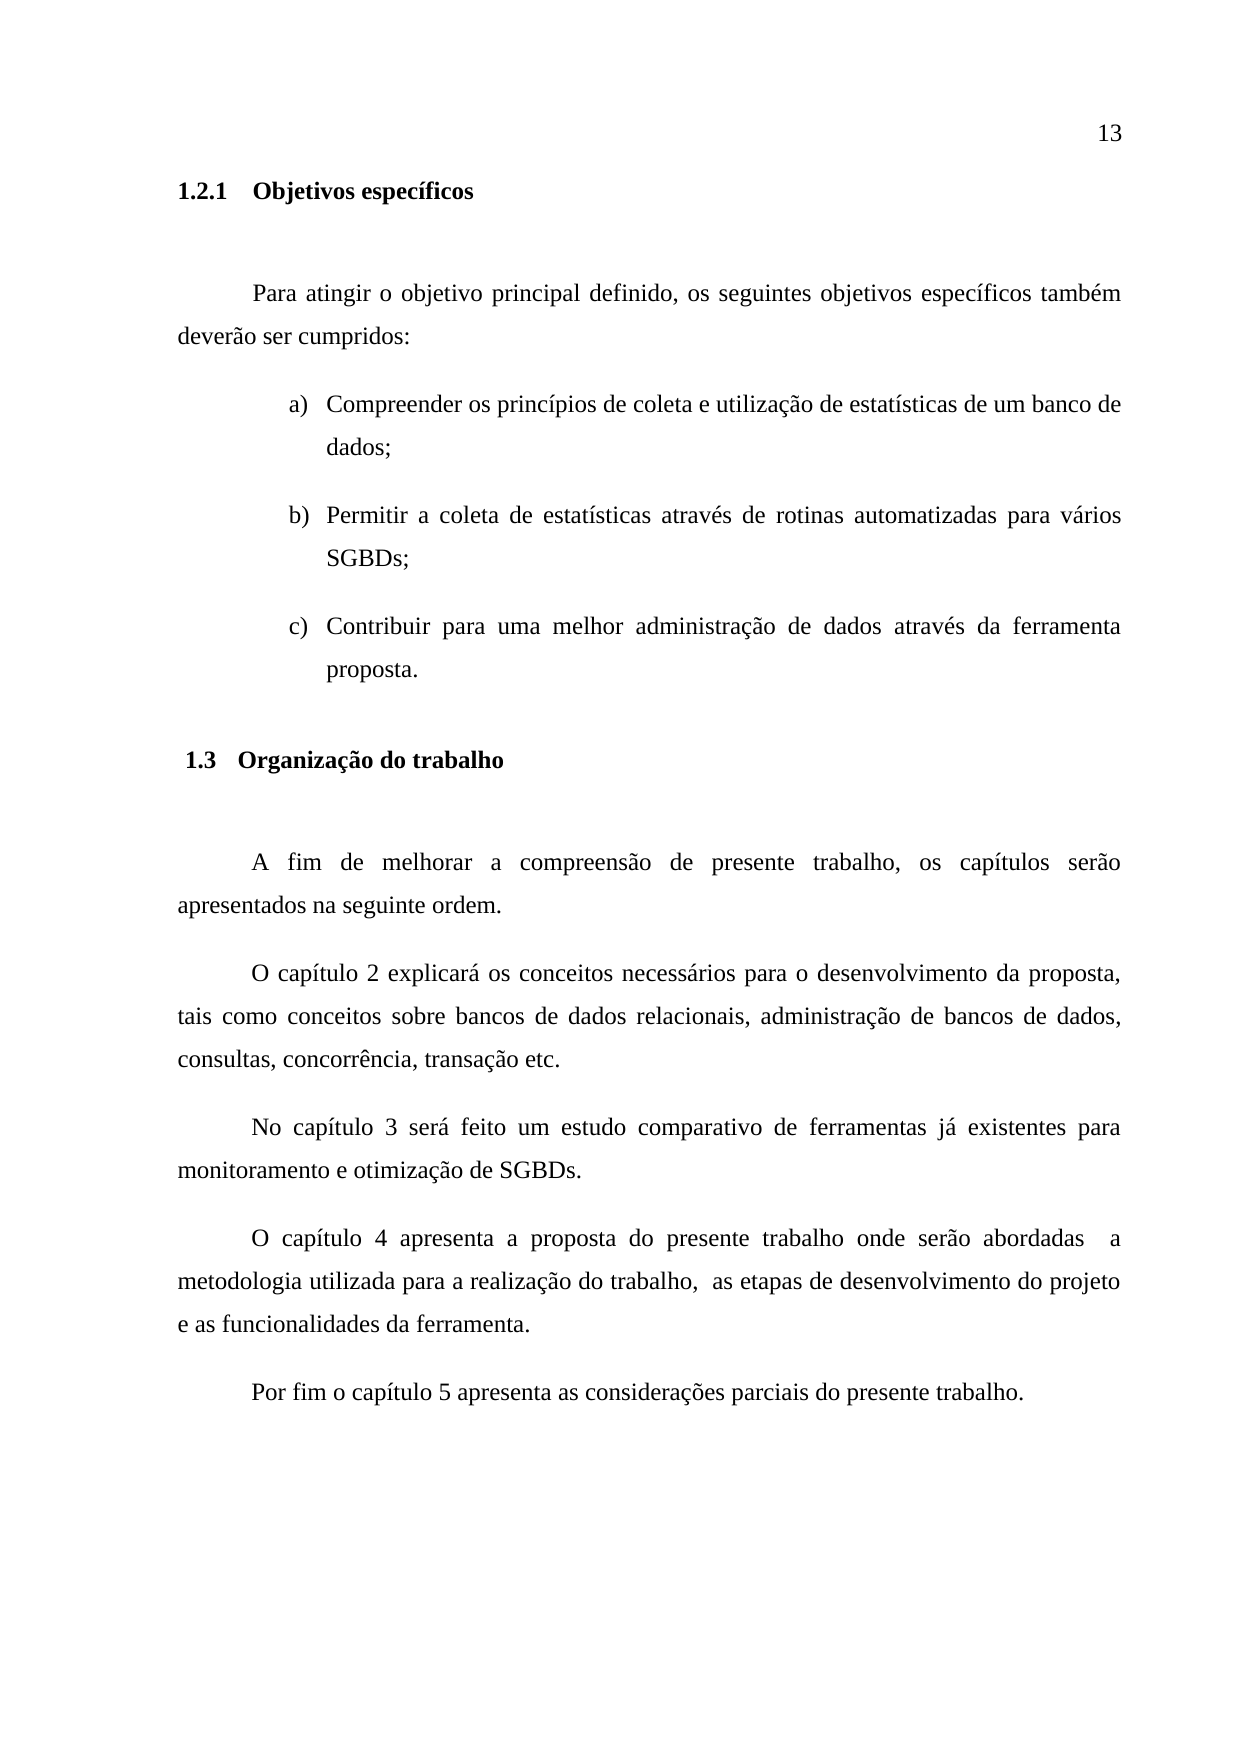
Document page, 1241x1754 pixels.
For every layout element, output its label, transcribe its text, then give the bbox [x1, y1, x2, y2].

text Para atingir o objetivo principal definido, os seguintes objetivos específicos também deverão ser cumpridos: [177, 278, 1122, 350]
list Organização do trabalho [185, 745, 1122, 774]
text A fim de melhorar a compreensão de presente trabalho, os capítulos serão apresentados na seguinte ordem. [177, 847, 1122, 919]
text O capítulo 2 explicará os conceitos necessários para o desenvolvimento da proposta, tais como conceitos sobre bancos de dados relacionais, administração de bancos de dados, consultas, concorrência, transação etc. [177, 958, 1122, 1073]
text O capítulo 4 apresenta a proposta do presente trabalho onde serão abordadas a metodologia utilizada para a realização do trabalho, as etapas de desenvolvimento do projeto e as funcionalidades da ferramenta. [177, 1223, 1122, 1338]
list Objetivos específicos [177, 176, 1122, 205]
text Por fim o capítulo 5 apresenta as considerações parciais do presente trabalho. [177, 1377, 1122, 1406]
text No capítulo 3 será feito um estudo comparativo de ferramentas já existentes para monitoramento e otimização de SGBDs. [177, 1112, 1122, 1184]
list Permitir a coleta de estatísticas através de rotinas automatizadas para vários SGBDs; [288, 500, 1122, 572]
list Compreender os princípios de coleta e utilização de estatísticas de um banco de dados; [288, 389, 1122, 461]
list Contribuir para uma melhor administração de dados através da ferramenta proposta. [288, 611, 1122, 683]
